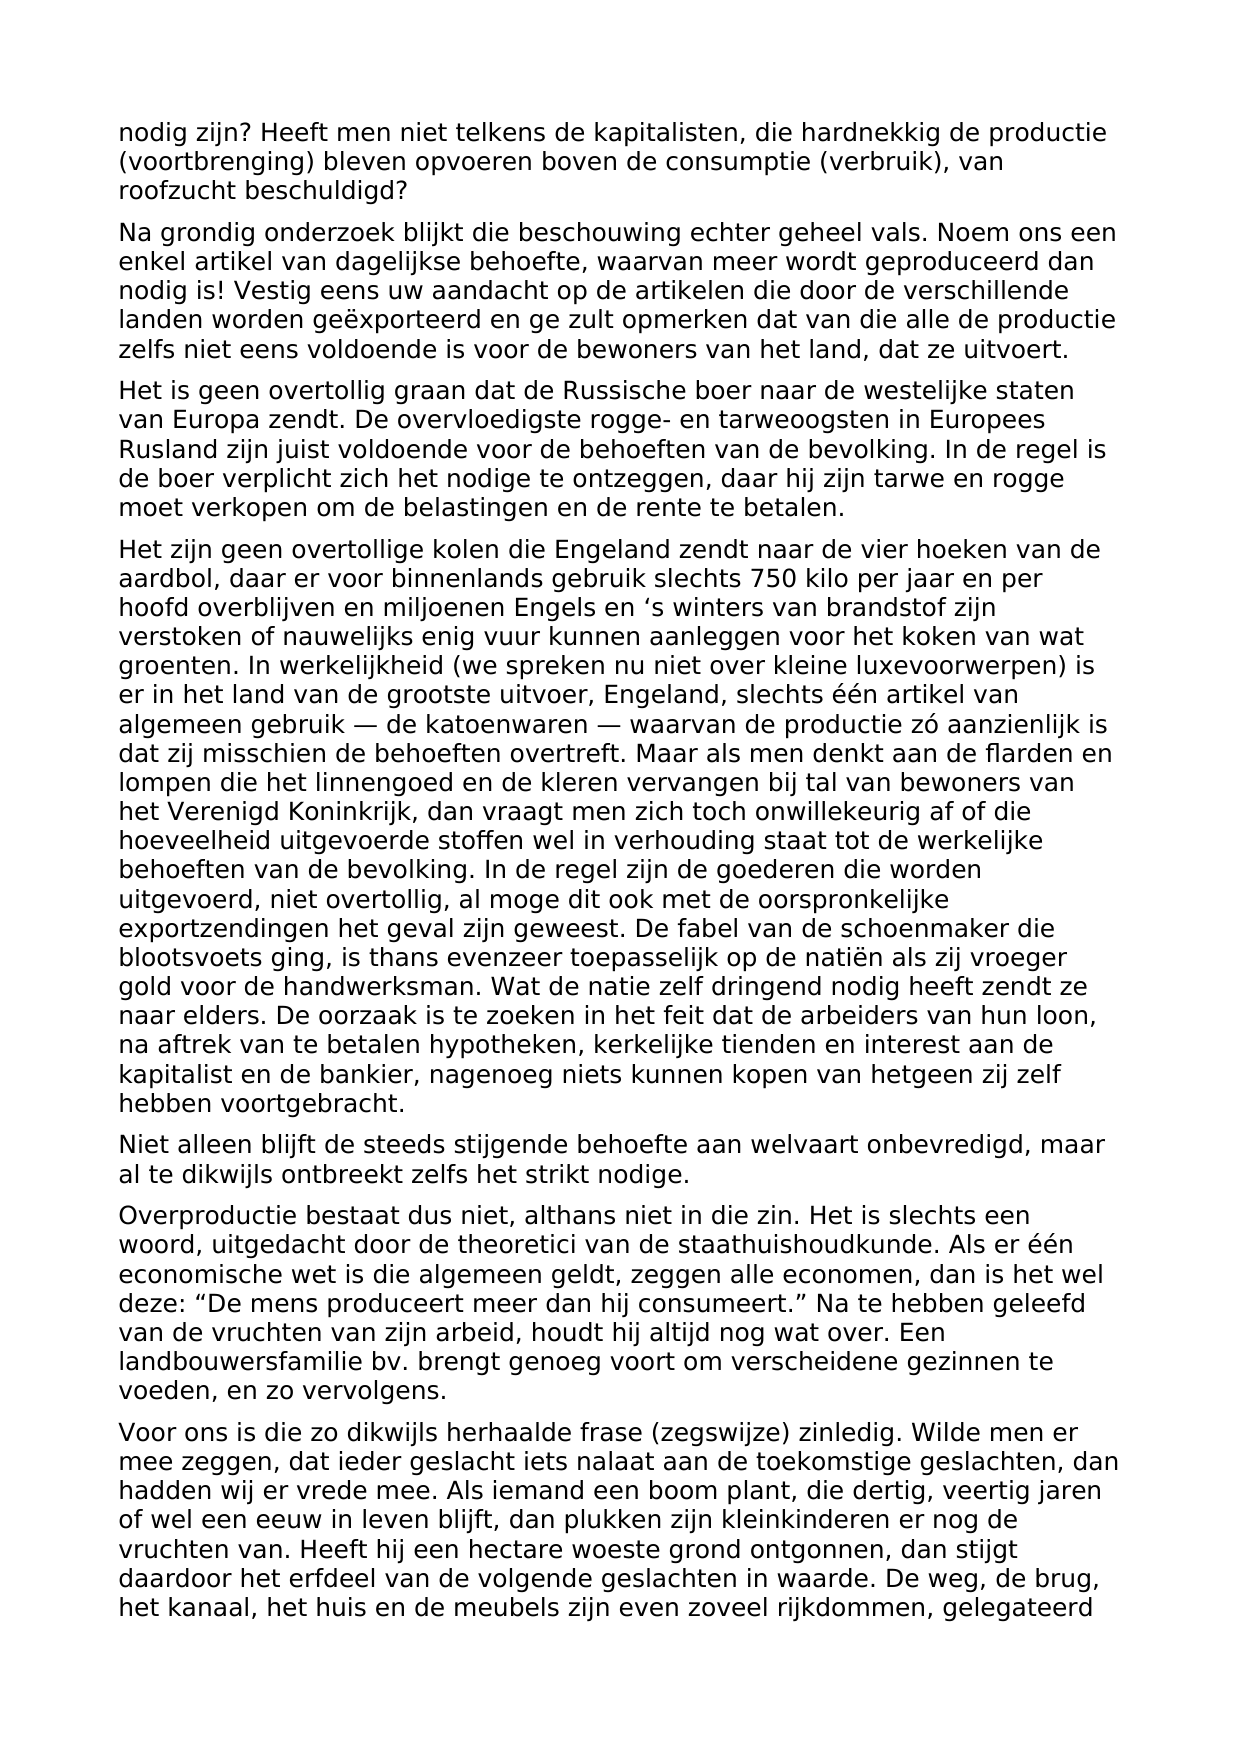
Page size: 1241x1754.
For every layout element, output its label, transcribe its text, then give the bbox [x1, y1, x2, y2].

text Voor ons is die zo dikwijls herhaalde frase (zegswijze) zinledig. Wilde men er mee zeggen, dat ieder geslacht iets nalaat aan de toekomstige geslachten, dan hadden wij er vrede mee. Als iemand een boom plant, die dertig, veertig jaren of wel een eeuw in leven blijft, dan plukken zijn kleinkinderen er nog de vruchten van. Heeft hij een hectare woeste grond ontgonnen, dan stijgt daardoor het erfdeel van de volgende geslachten in waarde. De weg, de brug, het kanaal, het huis en de meubels zijn even zoveel rijkdommen, gelegateerd [118, 1418, 1122, 1622]
text Niet alleen blijft de steeds stijgende behoefte aan welvaart onbevredigd, maar al te dikwijls ontbreekt zelfs het strikt nodige. [118, 1131, 1122, 1189]
text nodig zijn? Heeft men niet telkens de kapitalisten, die hardnekkig de productie (voortbrenging) bleven opvoeren boven de consumptie (verbruik), van roofzucht beschuldigd? [118, 118, 1122, 206]
text Het zijn geen overtollige kolen die Engeland zendt naar de vier hoeken van de aardbol, daar er voor binnenlands gebruik slechts 750 kilo per jaar en per hoofd overblijven en miljoenen Engels en ‘s winters van brandstof zijn verstoken of nauwelijks enig vuur kunnen aanleggen voor het koken van wat groenten. In werkelijkheid (we spreken nu niet over kleine luxevoorwerpen) is er in het land van de grootste uitvoer, Engeland, slechts één artikel van algemeen gebruik — de katoenwaren — waarvan de productie zó aanzienlijk is dat zij misschien de behoeften overtreft. Maar als men denkt aan de flarden en lompen die het linnengoed en de kleren vervangen bij tal van bewoners van het Verenigd Koninkrijk, dan vraagt men zich toch onwillekeurig af of die hoeveelheid uitgevoerde stoffen wel in verhouding staat tot de werkelijke behoeften van de bevolking. In de regel zijn de goederen die worden uitgevoerd, niet overtollig, al moge dit ook met de oorspronkelijke exportzendingen het geval zijn geweest. De fabel van de schoenmaker die blootsvoets ging, is thans evenzeer toepasselijk op de natiën als zij vroeger gold voor de handwerksman. Wat de natie zelf dringend nodig heeft zendt ze naar elders. De oorzaak is te zoeken in het feit dat de arbeiders van hun loon, na aftrek van te betalen hypotheken, kerkelijke tienden en interest aan de kapitalist en de bankier, nagenoeg niets kunnen kopen van hetgeen zij zelf hebben voortgebracht. [118, 535, 1122, 1118]
text Overproductie bestaat dus niet, althans niet in die zin. Het is slechts een woord, uitgedacht door de theoretici van de staathuishoudkunde. Als er één economische wet is die algemeen geldt, zeggen alle economen, dan is het wel deze: “De mens produceert meer dan hij consumeert.” Na te hebben geleefd van de vruchten van zijn arbeid, houdt hij altijd nog wat over. Een landbouwersfamilie bv. brengt genoeg voort om verscheidene gezinnen te voeden, en zo vervolgens. [118, 1201, 1122, 1406]
text Het is geen overtollig graan dat de Russische boer naar de westelijke staten van Europa zendt. De overvloedigste rogge- en tarweoogsten in Europees Rusland zijn juist voldoende voor de behoeften van de bevolking. In de regel is de boer verplicht zich het nodige te ontzeggen, daar hij zijn tarwe en rogge moet verkopen om de belastingen en de rente te betalen. [118, 376, 1122, 522]
text Na grondig onderzoek blijkt die beschouwing echter geheel vals. Noem ons een enkel artikel van dagelijkse behoefte, waarvan meer wordt geproduceerd dan nodig is! Vestig eens uw aandacht op de artikelen die door de verschillende landen worden geëxporteerd en ge zult opmerken dat van die alle de productie zelfs niet eens voldoende is voor de bewoners van het land, dat ze uitvoert. [118, 218, 1122, 364]
